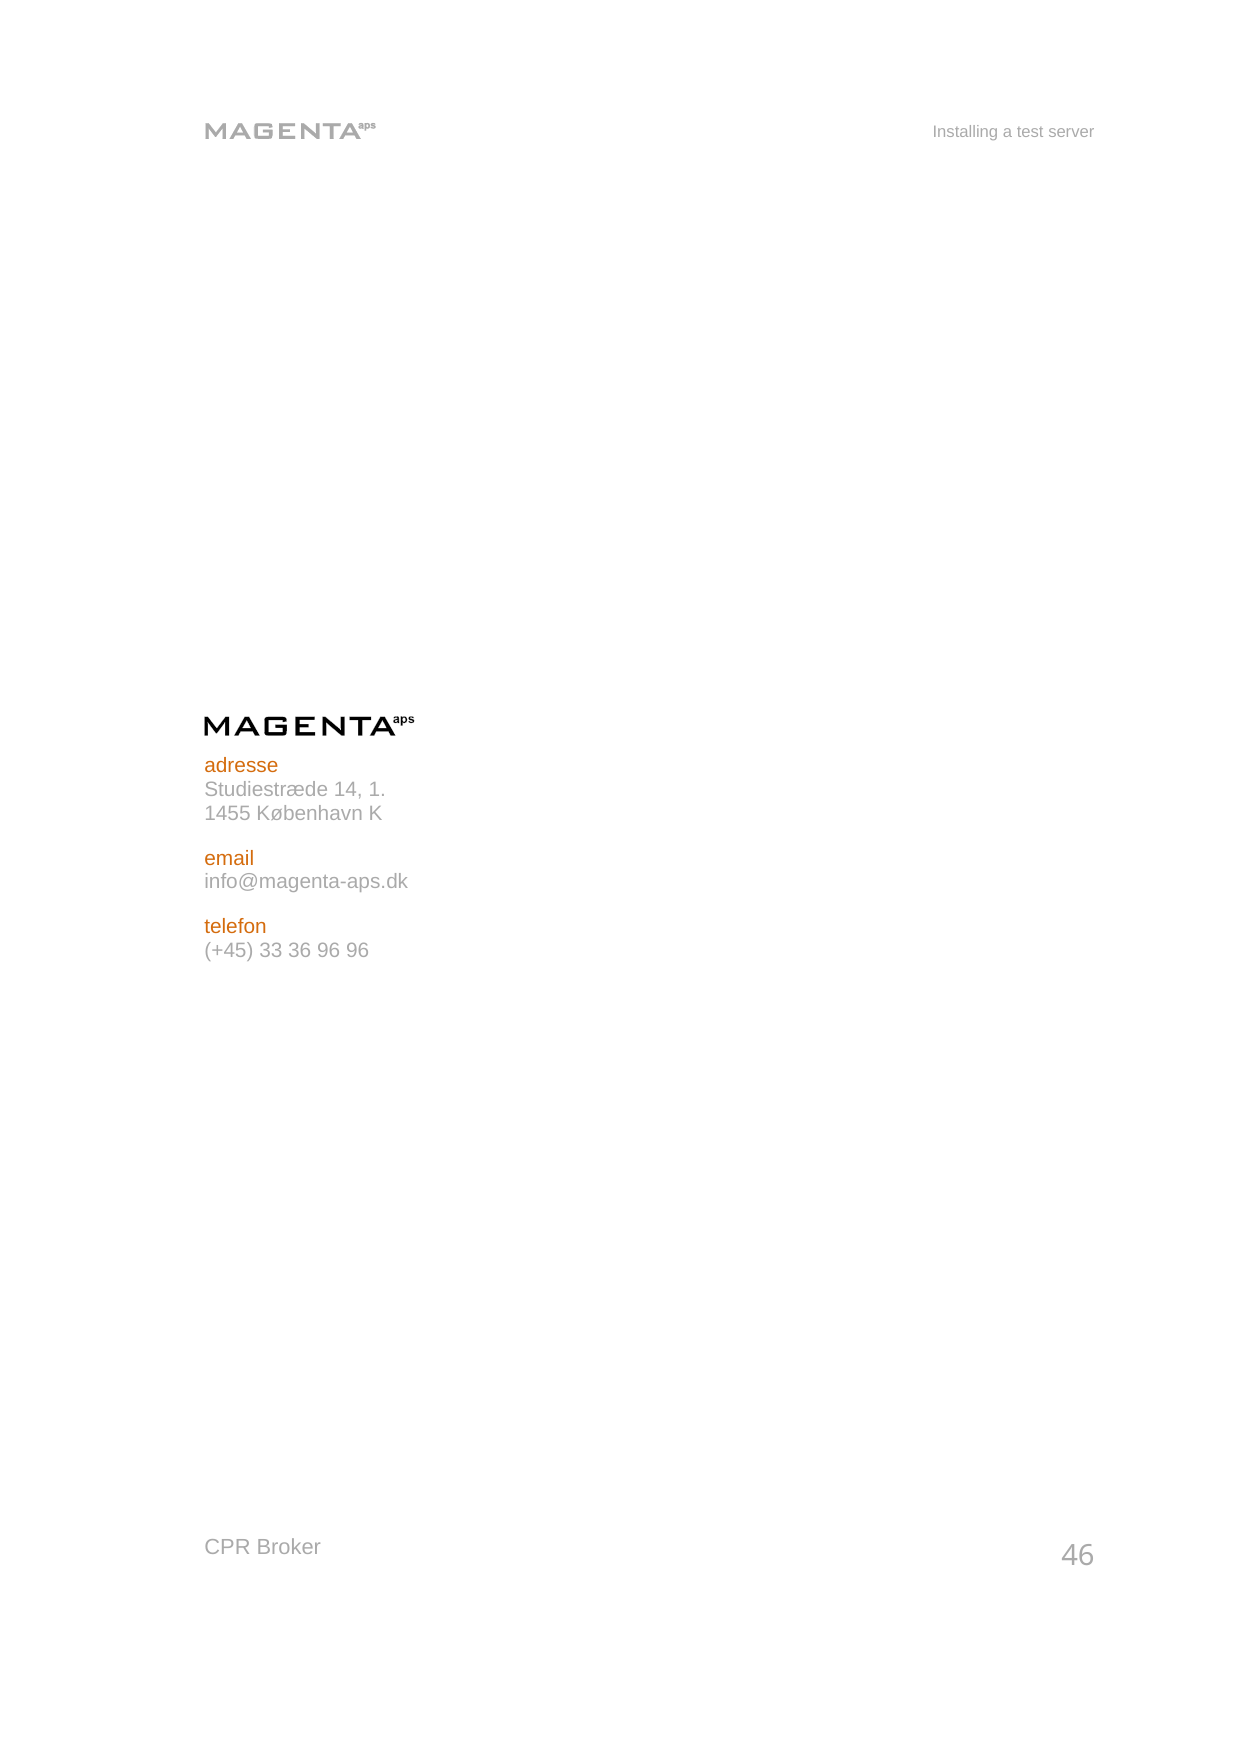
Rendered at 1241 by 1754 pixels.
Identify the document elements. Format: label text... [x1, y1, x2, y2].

text adresse Studiestræde 14, 1. 1455 København K [204, 753, 1094, 824]
text telefon (+45) 33 36 96 96 [204, 914, 1094, 962]
text email info@magenta-aps.dk [204, 845, 1094, 893]
